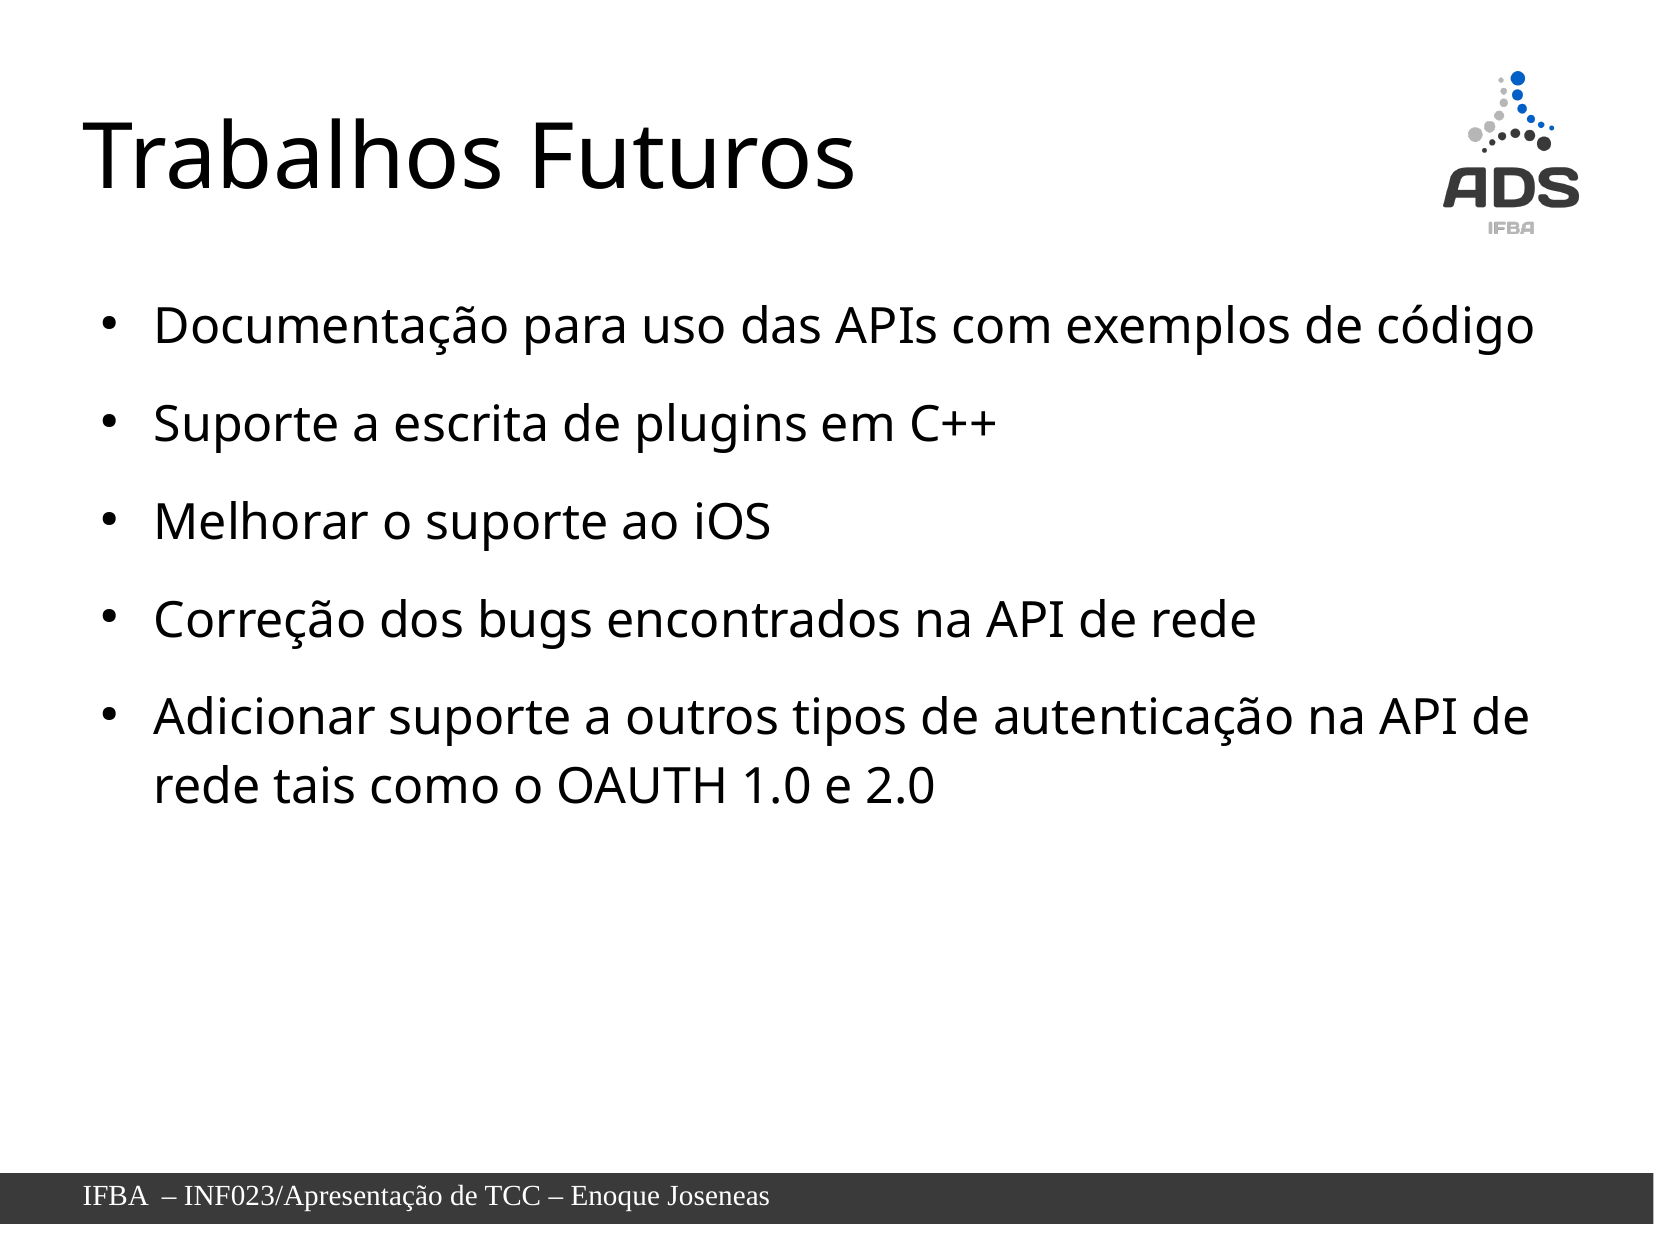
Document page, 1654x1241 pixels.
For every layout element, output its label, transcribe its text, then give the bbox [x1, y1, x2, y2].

list Documentação para uso das APIs com exemplos de código Suporte a escrita de plugins em C++ Melhorar o suporte ao iOS Correção dos bugs encontrados na API de rede Adicionar suporte a outros tipos de autenticação na API de rede tais como o OAUTH 1.0 e 2.0 [82, 290, 1571, 1156]
title Trabalhos Futuros [82, 49, 1426, 257]
picture [1443, 71, 1579, 234]
